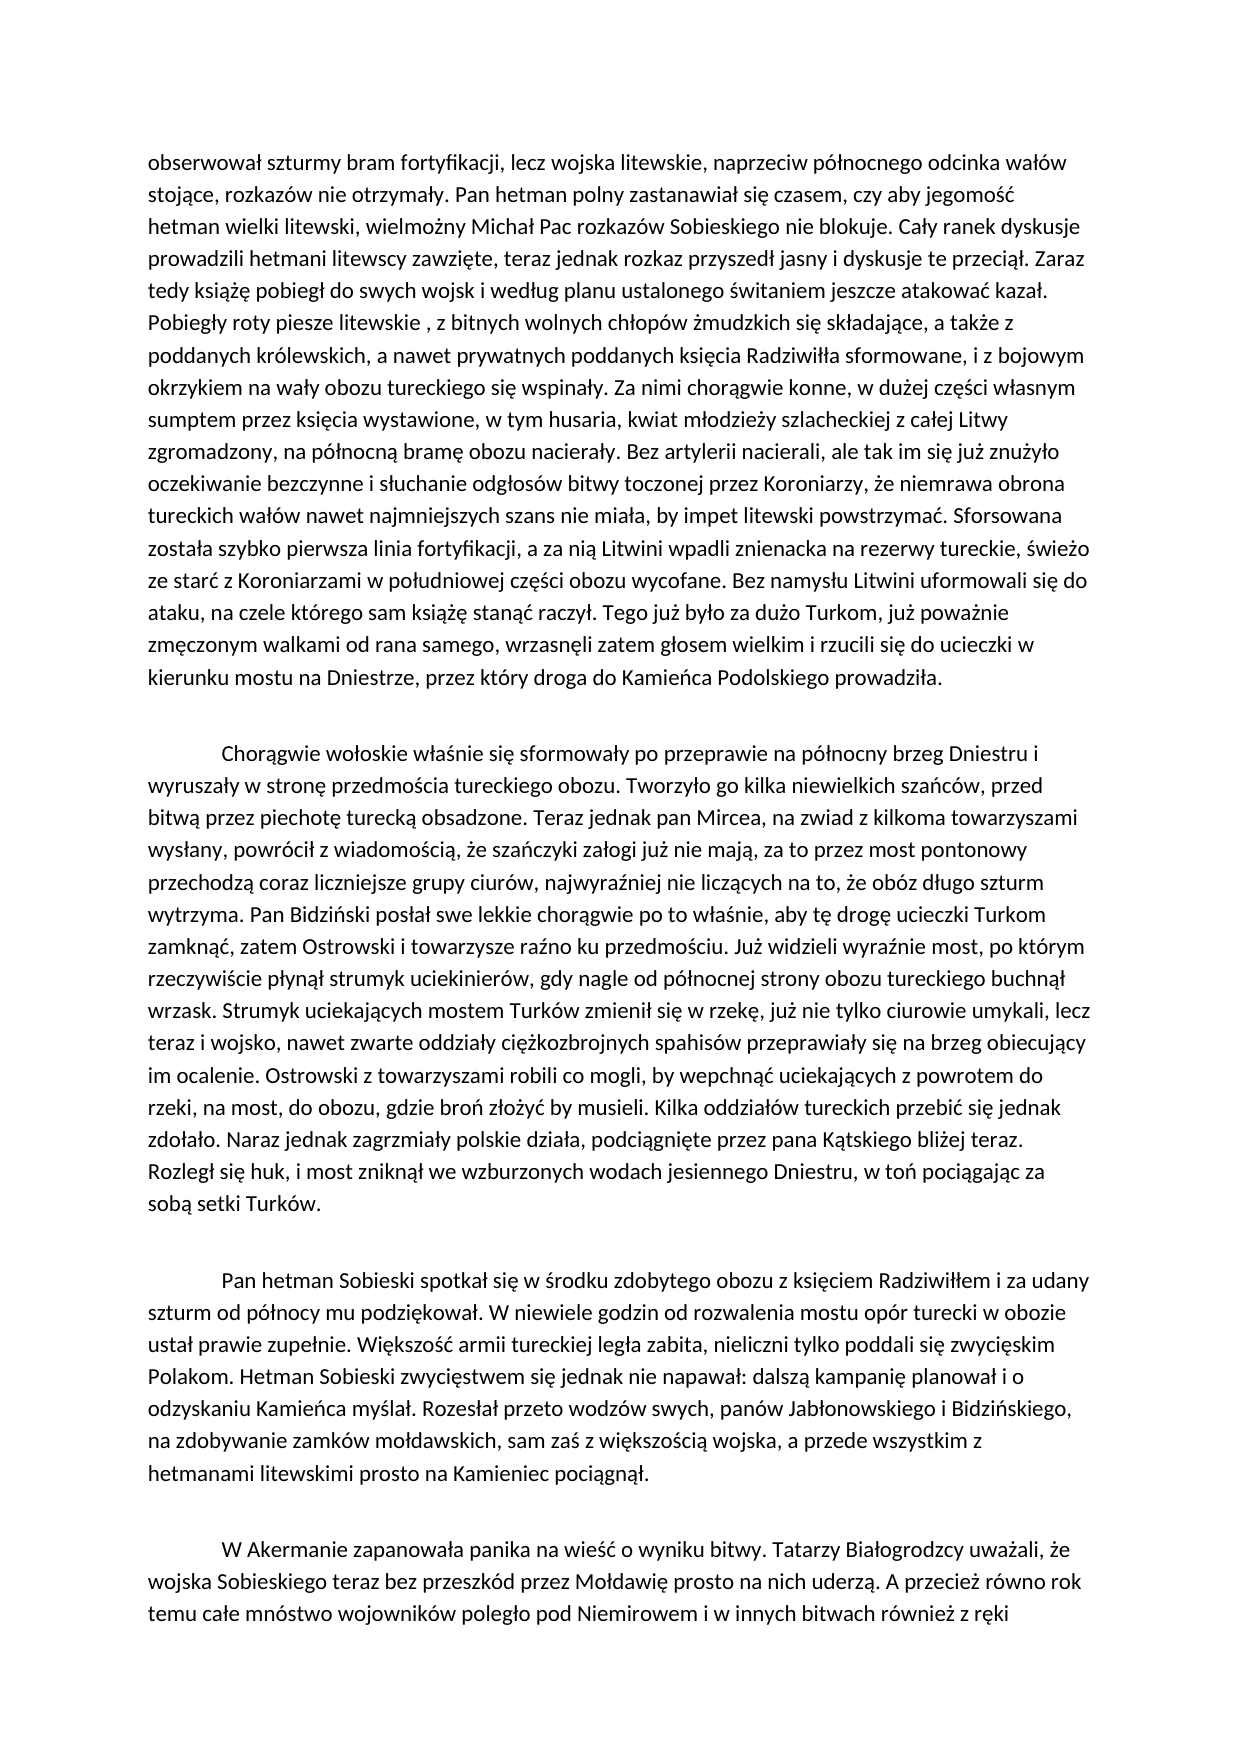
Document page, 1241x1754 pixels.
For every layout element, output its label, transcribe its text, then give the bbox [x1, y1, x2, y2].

text W Akermanie zapanowała panika na wieść o wyniku bitwy. Tatarzy Białogrodzcy uważali, że wojska Sobieskiego teraz bez przeszkód przez Mołdawię prosto na nich uderzą. A przecież równo rok temu całe mnóstwo wojowników poległo pod Niemirowem i w innych bitwach również z ręki [148, 1535, 1093, 1627]
text Pan hetman Sobieski spotkał się w środku zdobytego obozu z księciem Radziwiłłem i za udany szturm od północy mu podziękował. W niewiele godzin od rozwalenia mostu opór turecki w obozie ustał prawie zupełnie. Większość armii tureckiej legła zabita, nieliczni tylko poddali się zwycięskim Polakom. Hetman Sobieski zwycięstwem się jednak nie napawał: dalszą kampanię planował i o odzyskaniu Kamieńca myślał. Rozesłał przeto wodzów swych, panów Jabłonowskiego i Bidzińskiego, na zdobywanie zamków mołdawskich, sam zaś z większością wojska, a przede wszystkim z hetmanami litewskimi prosto na Kamieniec pociągnął. [148, 1266, 1093, 1487]
text obserwował szturmy bram fortyfikacji, lecz wojska litewskie, naprzeciw północnego odcinka wałów stojące, rozkazów nie otrzymały. Pan hetman polny zastanawiał się czasem, czy aby jegomość hetman wielki litewski, wielmożny Michał Pac rozkazów Sobieskiego nie blokuje. Cały ranek dyskusje prowadzili hetmani litewscy zawzięte, teraz jednak rozkaz przyszedł jasny i dyskusje te przeciął. Zaraz tedy książę pobiegł do swych wojsk i według planu ustalonego świtaniem jeszcze atakować kazał. Pobiegły roty piesze litewskie , z bitnych wolnych chłopów żmudzkich się składające, a także z poddanych królewskich, a nawet prywatnych poddanych księcia Radziwiłła sformowane, i z bojowym okrzykiem na wały obozu tureckiego się wspinały. Za nimi chorągwie konne, w dużej części własnym sumptem przez księcia wystawione, w tym husaria, kwiat młodzieży szlacheckiej z całej Litwy zgromadzony, na północną bramę obozu nacierały. Bez artylerii nacierali, ale tak im się już znużyło oczekiwanie bezczynne i słuchanie odgłosów bitwy toczonej przez Koroniarzy, że niemrawa obrona tureckich wałów nawet najmniejszych szans nie miała, by impet litewski powstrzymać. Sforsowana została szybko pierwsza linia fortyfikacji, a za nią Litwini wpadli znienacka na rezerwy tureckie, świeżo ze starć z Koroniarzami w południowej części obozu wycofane. Bez namysłu Litwini uformowali się do ataku, na czele którego sam książę stanąć raczył. Tego już było za dużo Turkom, już poważnie zmęczonym walkami od rana samego, wrzasnęli zatem głosem wielkim i rzucili się do ucieczki w kierunku mostu na Dniestrze, przez który droga do Kamieńca Podolskiego prowadziła. [148, 148, 1093, 691]
text Chorągwie wołoskie właśnie się sformowały po przeprawie na północny brzeg Dniestru i wyruszały w stronę przedmościa tureckiego obozu. Tworzyło go kilka niewielkich szańców, przed bitwą przez piechotę turecką obsadzone. Teraz jednak pan Mircea, na zwiad z kilkoma towarzyszami wysłany, powrócił z wiadomością, że szańczyki załogi już nie mają, za to przez most pontonowy przechodzą coraz liczniejsze grupy ciurów, najwyraźniej nie liczących na to, że obóz długo szturm wytrzyma. Pan Bidziński posłał swe lekkie chorągwie po to właśnie, aby tę drogę ucieczki Turkom zamknąć, zatem Ostrowski i towarzysze raźno ku przedmościu. Już widzieli wyraźnie most, po którym rzeczywiście płynął strumyk uciekinierów, gdy nagle od północnej strony obozu tureckiego buchnął wrzask. Strumyk uciekających mostem Turków zmienił się w rzekę, już nie tylko ciurowie umykali, lecz teraz i wojsko, nawet zwarte oddziały ciężkozbrojnych spahisów przeprawiały się na brzeg obiecujący im ocalenie. Ostrowski z towarzyszami robili co mogli, by wepchnąć uciekających z powrotem do rzeki, na most, do obozu, gdzie broń złożyć by musieli. Kilka oddziałów tureckich przebić się jednak zdołało. Naraz jednak zagrzmiały polskie działa, podciągnięte przez pana Kątskiego bliżej teraz. Rozległ się huk, i most zniknął we wzburzonych wodach jesiennego Dniestru, w toń pociągając za sobą setki Turków. [148, 739, 1093, 1217]
